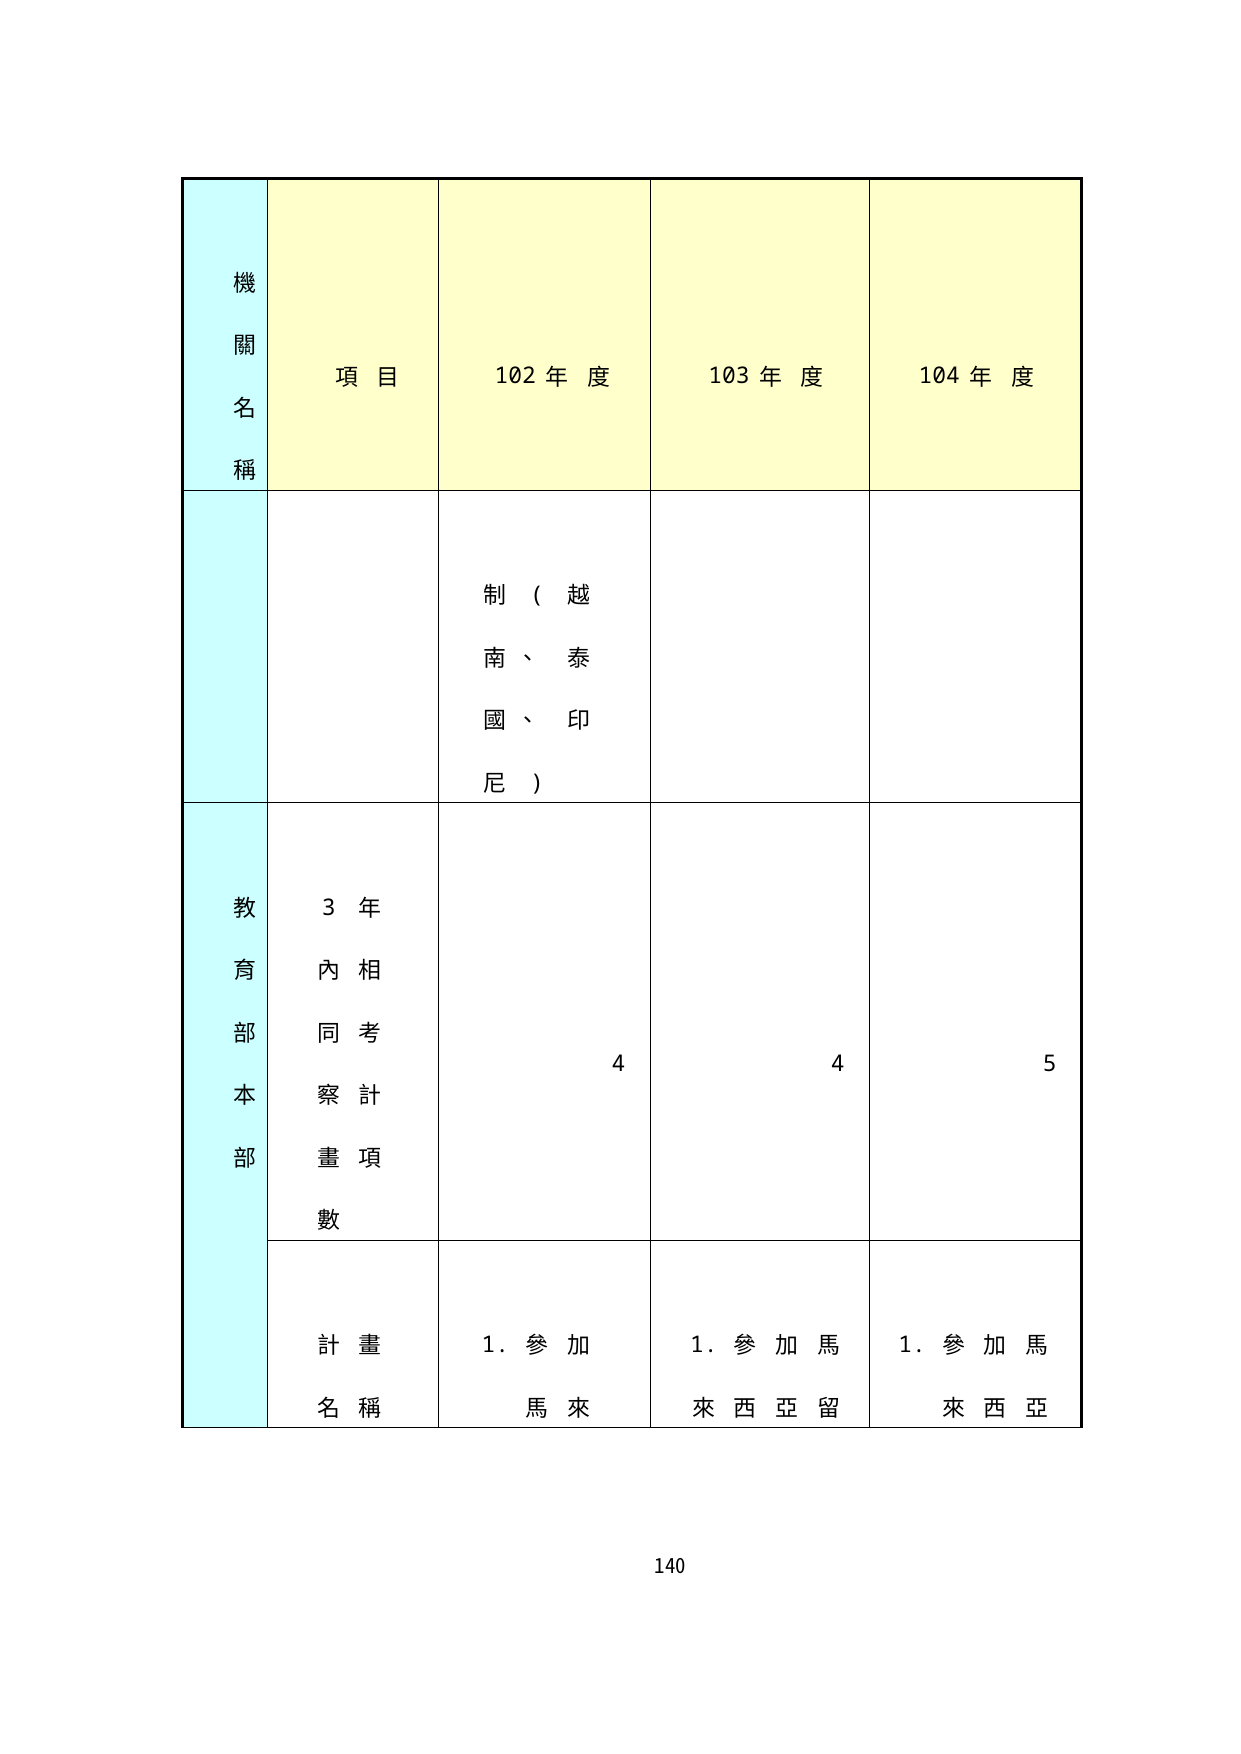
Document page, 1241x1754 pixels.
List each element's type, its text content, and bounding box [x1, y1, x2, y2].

table_cell 4 [439, 803, 650, 1240]
table_cell 4 [651, 803, 869, 1240]
table_header 103年度 [651, 180, 869, 490]
table_cell 教育部本部 [184, 803, 267, 1427]
table_cell 計畫名稱 [268, 1241, 438, 1427]
table_header 項目 [268, 180, 438, 490]
table_cell [870, 491, 1080, 802]
table_cell 制(越南、泰國、印尼) [439, 491, 650, 802]
table_header 104年度 [870, 180, 1080, 490]
table_cell 1.參加馬來 [439, 1241, 650, 1427]
table_cell 1.參加馬來西亞 [870, 1241, 1080, 1427]
table_cell 1.參加馬來西亞留 [651, 1241, 869, 1427]
table_cell [184, 491, 267, 802]
table_header 機關名稱 [184, 180, 267, 490]
table_cell [651, 491, 869, 802]
table_cell 3年內相同考察計畫項數 [268, 803, 438, 1240]
table_cell 5 [870, 803, 1080, 1240]
table_header 102年度 [439, 180, 650, 490]
table_cell [268, 491, 438, 802]
